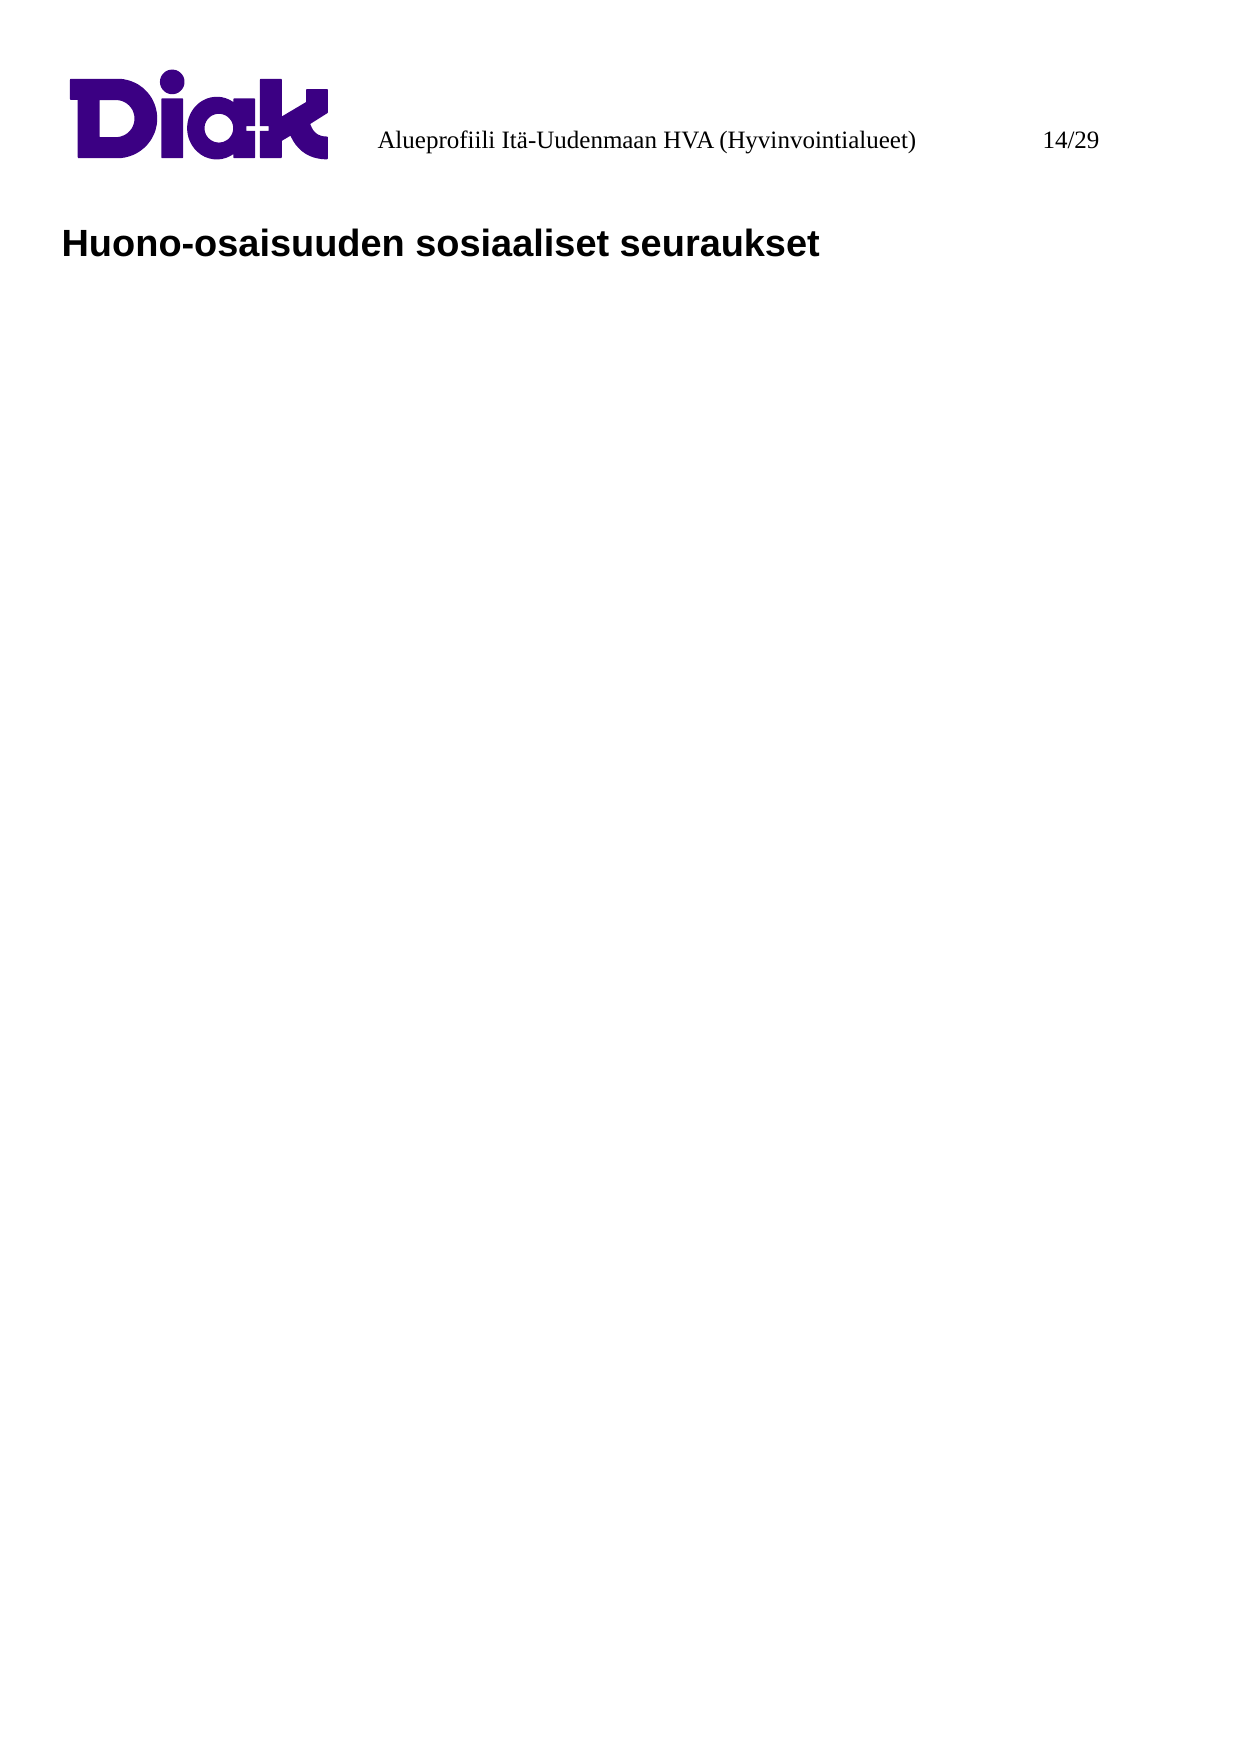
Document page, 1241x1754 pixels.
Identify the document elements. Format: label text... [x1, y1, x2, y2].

subtitle Huono-osaisuuden sosiaaliset seuraukset [61, 221, 1179, 265]
